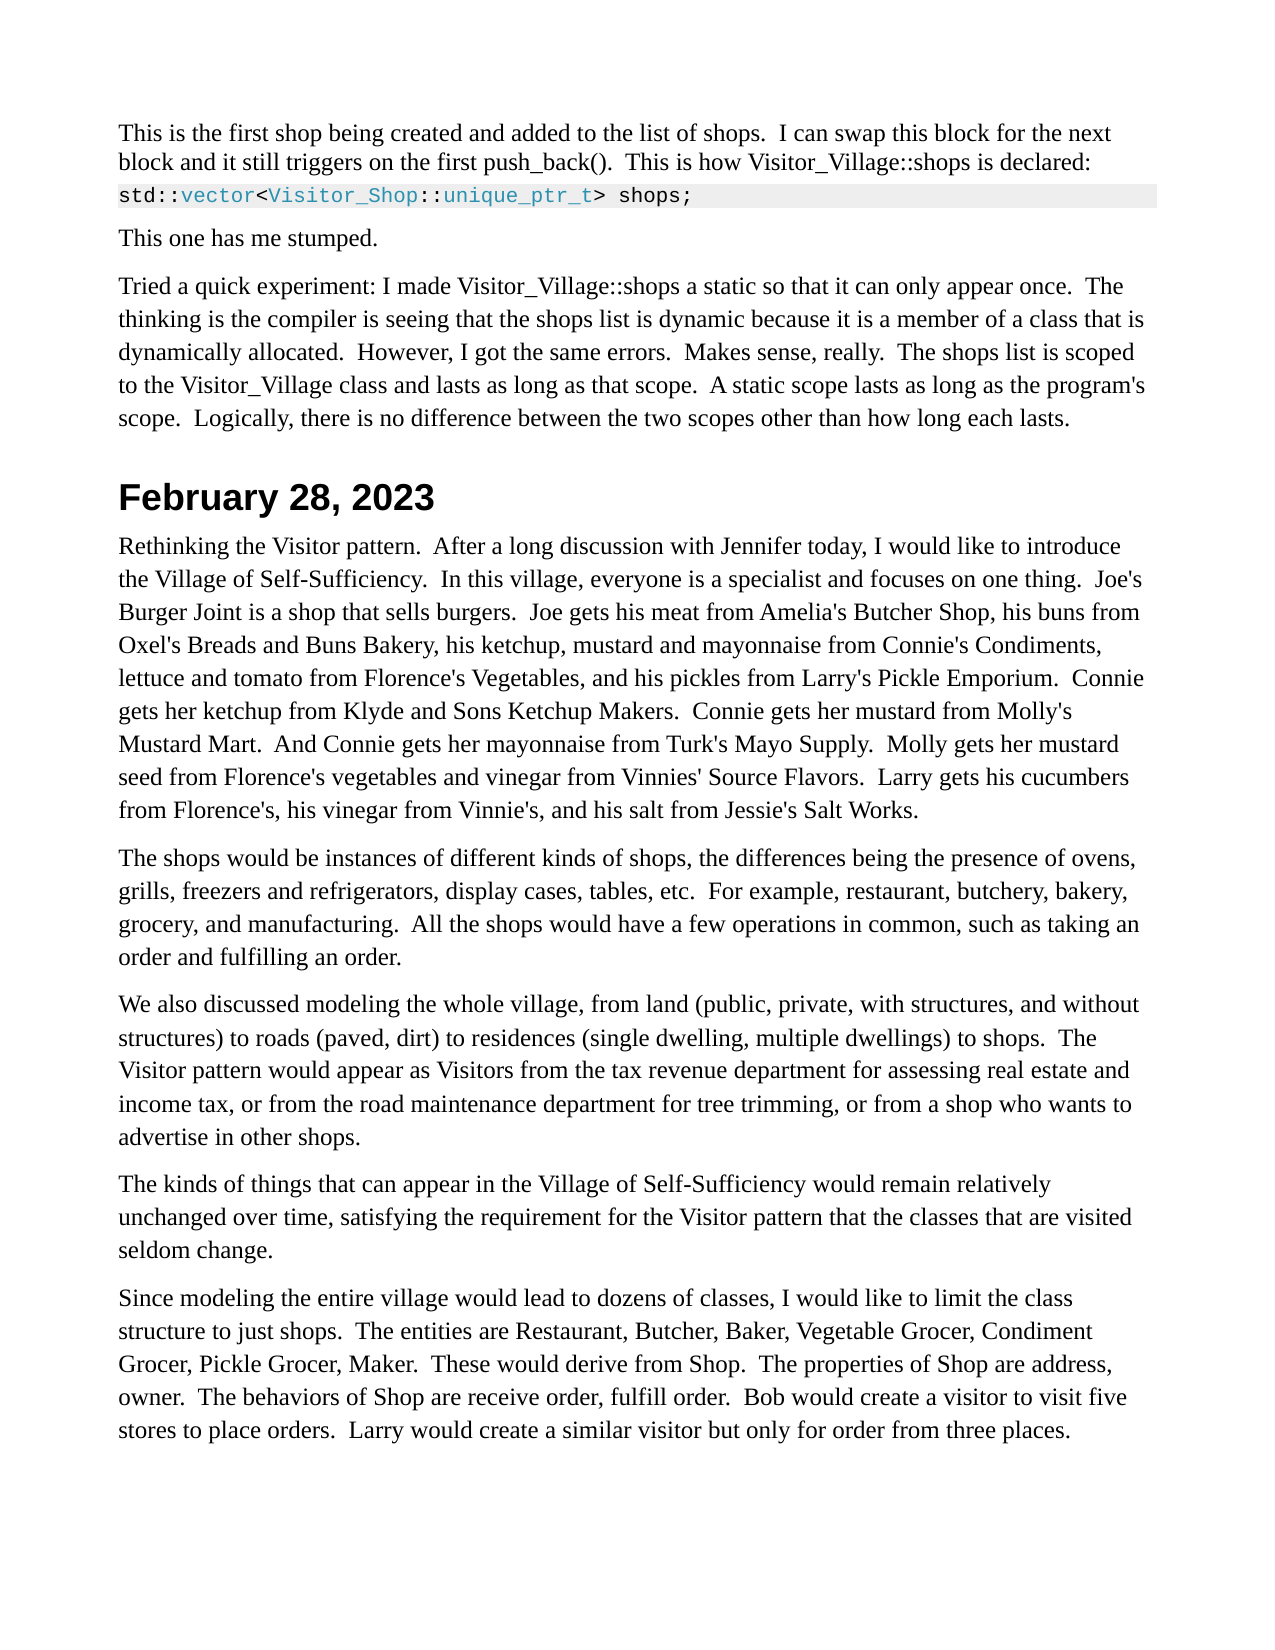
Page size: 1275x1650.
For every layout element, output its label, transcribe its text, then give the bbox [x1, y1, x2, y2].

text The kinds of things that can appear in the Village of Self-Sufficiency would remain relatively unchanged over time, satisfying the requirement for the Visitor pattern that the classes that are visited seldom change. [118, 1169, 1157, 1264]
text std::vector<Visitor_Shop::unique_ptr_t> shops; [118, 184, 1157, 208]
text This one has me stumped. [118, 223, 1157, 252]
subtitle February 28, 2023 [118, 476, 1157, 519]
text The shops would be instances of different kinds of shops, the differences being the presence of ovens, grills, freezers and refrigerators, display cases, tables, etc. For example, restaurant, butchery, bakery, grocery, and manufacturing. All the shops would have a few operations in common, such as taking an order and fulfilling an order. [118, 843, 1157, 971]
text Tried a quick experiment: I made Visitor_Village::shops a static so that it can only appear once. The thinking is the compiler is seeing that the shops list is dynamic because it is a member of a class that is dynamically allocated. However, I got the same errors. Makes sense, really. The shops list is scoped to the Visitor_Village class and lasts as long as that scope. A static scope lasts as long as the program's scope. Logically, there is no difference between the two scopes other than how long each lasts. [118, 271, 1157, 432]
text Since modeling the entire village would lead to dozens of classes, I would like to limit the class structure to just shops. The entities are Restaurant, Butcher, Baker, Vegetable Grocer, Condiment Grocer, Pickle Grocer, Maker. These would derive from Shop. The properties of Shop are address, owner. The behaviors of Shop are receive order, fulfill order. Bob would create a visitor to visit five stores to place orders. Larry would create a similar visitor but only for order from three places. [118, 1283, 1157, 1444]
text We also discussed modeling the whole village, from land (public, private, with structures, and without structures) to roads (paved, dirt) to residences (single dwelling, multiple dwellings) to shops. The Visitor pattern would appear as Visitors from the tax revenue department for assessing real estate and income tax, or from the road maintenance department for tree trimming, or from a shop who wants to advertise in other shops. [118, 989, 1157, 1150]
text This is the first shop being created and added to the list of shops. I can swap this block for the next block and it still triggers on the first push_back(). This is how Visitor_Village::shops is declared: [118, 118, 1157, 176]
text Rethinking the Visitor pattern. After a long discussion with Jennifer today, I would like to introduce the Village of Self-Sufficiency. In this village, everyone is a specialist and focuses on one thing. Joe's Burger Joint is a shop that sells burgers. Joe gets his meat from Amelia's Butcher Shop, his buns from Oxel's Breads and Buns Bakery, his ketchup, mustard and mayonnaise from Connie's Condiments, lettuce and tomato from Florence's Vegetables, and his pickles from Larry's Pickle Emporium. Connie gets her ketchup from Klyde and Sons Ketchup Makers. Connie gets her mustard from Molly's Mustard Mart. And Connie gets her mayonnaise from Turk's Mayo Supply. Molly gets her mustard seed from Florence's vegetables and vinegar from Vinnies' Source Flavors. Larry gets his cucumbers from Florence's, his vinegar from Vinnie's, and his salt from Jessie's Salt Works. [118, 531, 1157, 824]
